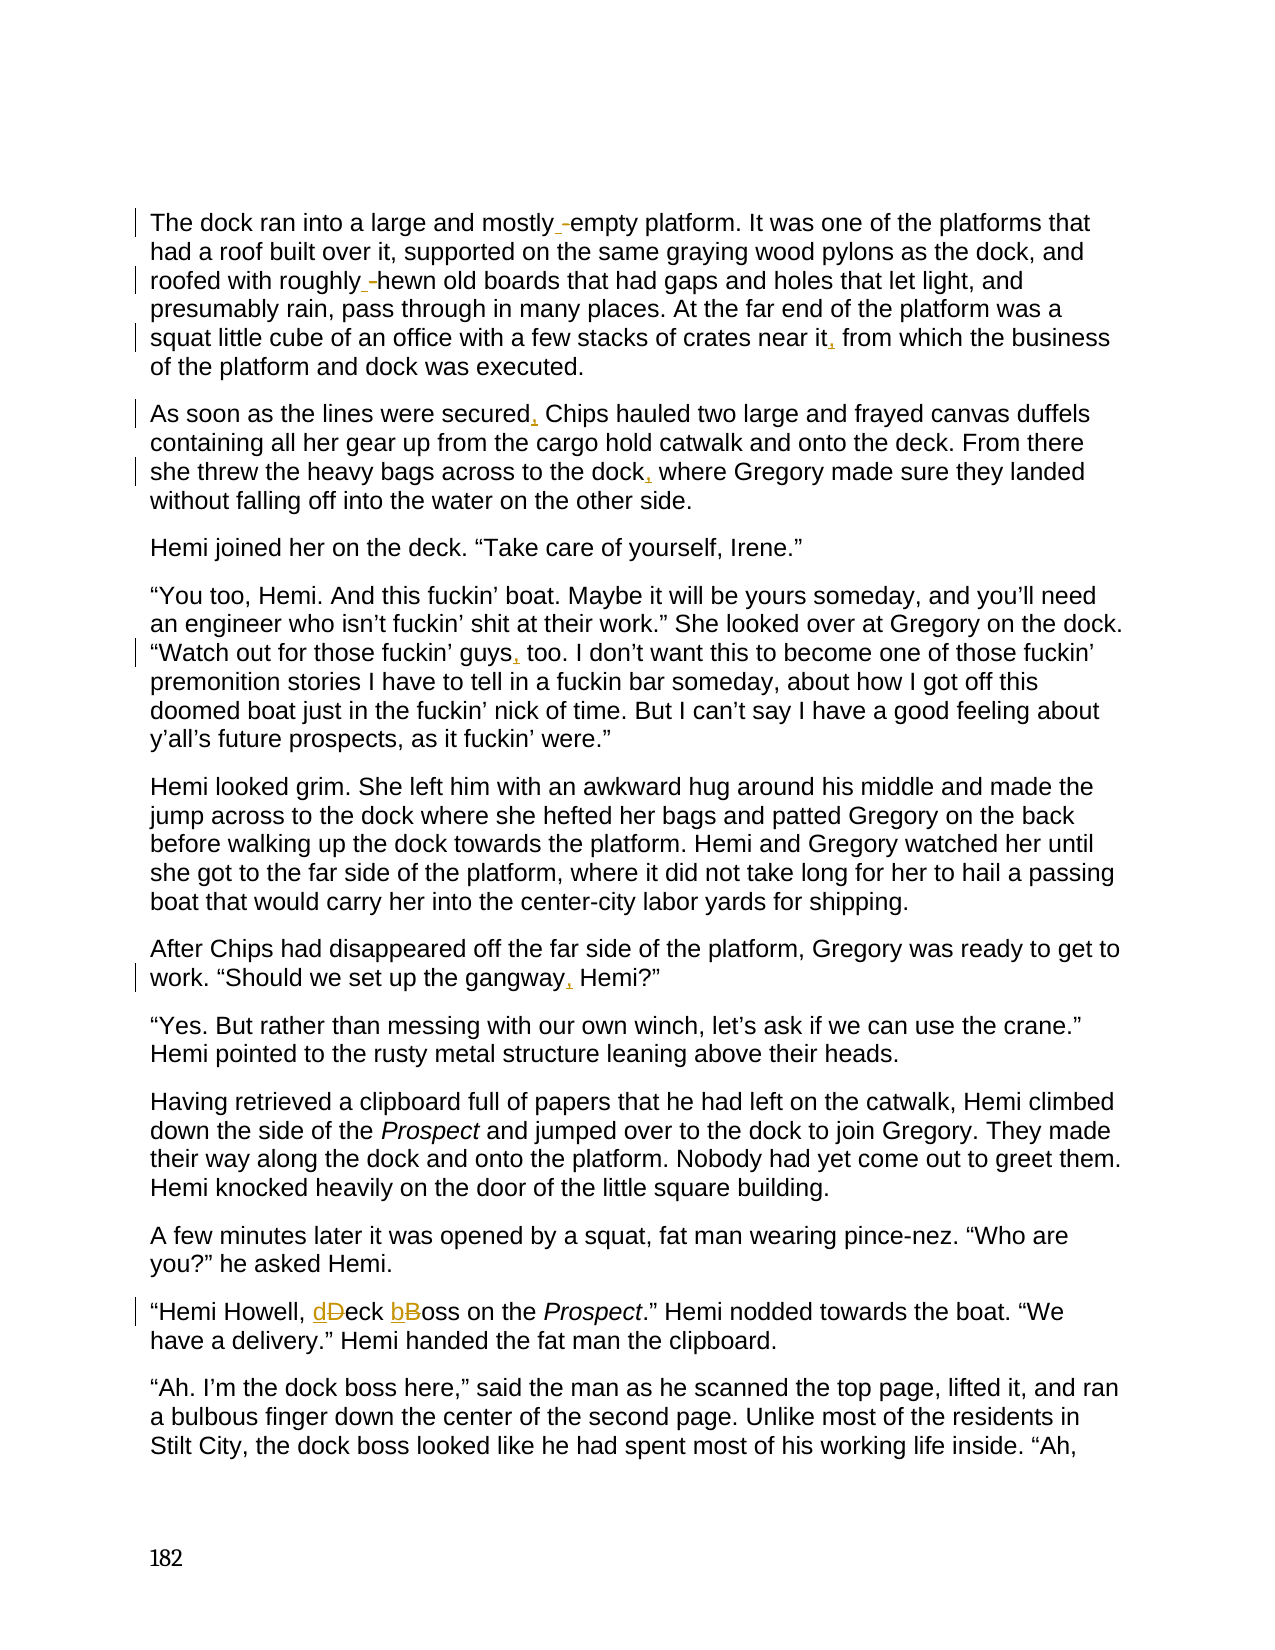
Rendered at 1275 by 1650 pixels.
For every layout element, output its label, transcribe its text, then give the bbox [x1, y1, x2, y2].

text The dock ran into a large and mostly empty platform. It was one of the platforms that had a roof built over it, supported on the same graying wood pylons as the dock, and roofed with roughly hewn old boards that had gaps and holes that let light, and presumably rain, pass through in many places. At the far end of the platform was a squat little cube of an office with a few stacks of crates near it, from which the business of the platform and dock was executed. [150, 208, 1125, 381]
text “You too, Hemi. And this fuckin’ boat. Maybe it will be yours someday, and you’ll need an engineer who isn’t fuckin’ shit at their work.” She looked over at Gregory on the dock. “Watch out for those fuckin’ guys, too. I don’t want this to become one of those fuckin’ premonition stories I have to tell in a fuckin bar someday, about how I got off this doomed boat just in the fuckin’ nick of time. But I can’t say I have a good feeling about y’all’s future prospects, as it fuckin’ were.” [150, 581, 1125, 753]
text As soon as the lines were secured, Chips hauled two large and frayed canvas duffels containing all her gear up from the cargo hold catwalk and onto the deck. From there she threw the heavy bags across to the dock, where Gregory made sure they landed without falling off into the water on the other side. [150, 399, 1125, 514]
text Having retrieved a clipboard full of papers that he had left on the catwalk, Hemi climbed down the side of the Prospect and jumped over to the dock to join Gregory. They made their way along the dock and onto the platform. Nobody had yet come out to greet them. Hemi knocked heavily on the door of the little square building. [150, 1087, 1125, 1202]
text Hemi looked grim. She left him with an awkward hug around his middle and made the jump across to the dock where she hefted her bags and patted Gregory on the back before walking up the dock towards the platform. Hemi and Gregory watched her until she got to the far side of the platform, where it did not take long for her to hail a passing boat that would carry her into the center-city labor yards for shipping. [150, 772, 1125, 916]
text “Ah. I’m the dock boss here,” said the man as he scanned the top page, lifted it, and ran a bulbous finger down the center of the second page. Unlike most of the residents in Stilt City, the dock boss looked like he had spent most of his working life inside. “Ah, [150, 1373, 1125, 1459]
text A few minutes later it was opened by a squat, fat man wearing pince-nez. “Who are you?” he asked Hemi. [150, 1221, 1125, 1278]
text “Hemi Howell, deck boss on the Prospect.” Hemi nodded towards the boat. “We have a delivery.” Hemi handed the fat man the clipboard. [150, 1297, 1125, 1354]
text After Chips had disappeared off the far side of the platform, Gregory was ready to get to work. “Should we set up the gangway, Hemi?” [150, 934, 1125, 992]
text “Yes. But rather than messing with our own winch, let’s ask if we can use the crane.” Hemi pointed to the rusty metal structure leaning above their heads. [150, 1011, 1125, 1068]
text Hemi joined her on the deck. “Take care of yourself, Irene.” [150, 533, 1125, 562]
